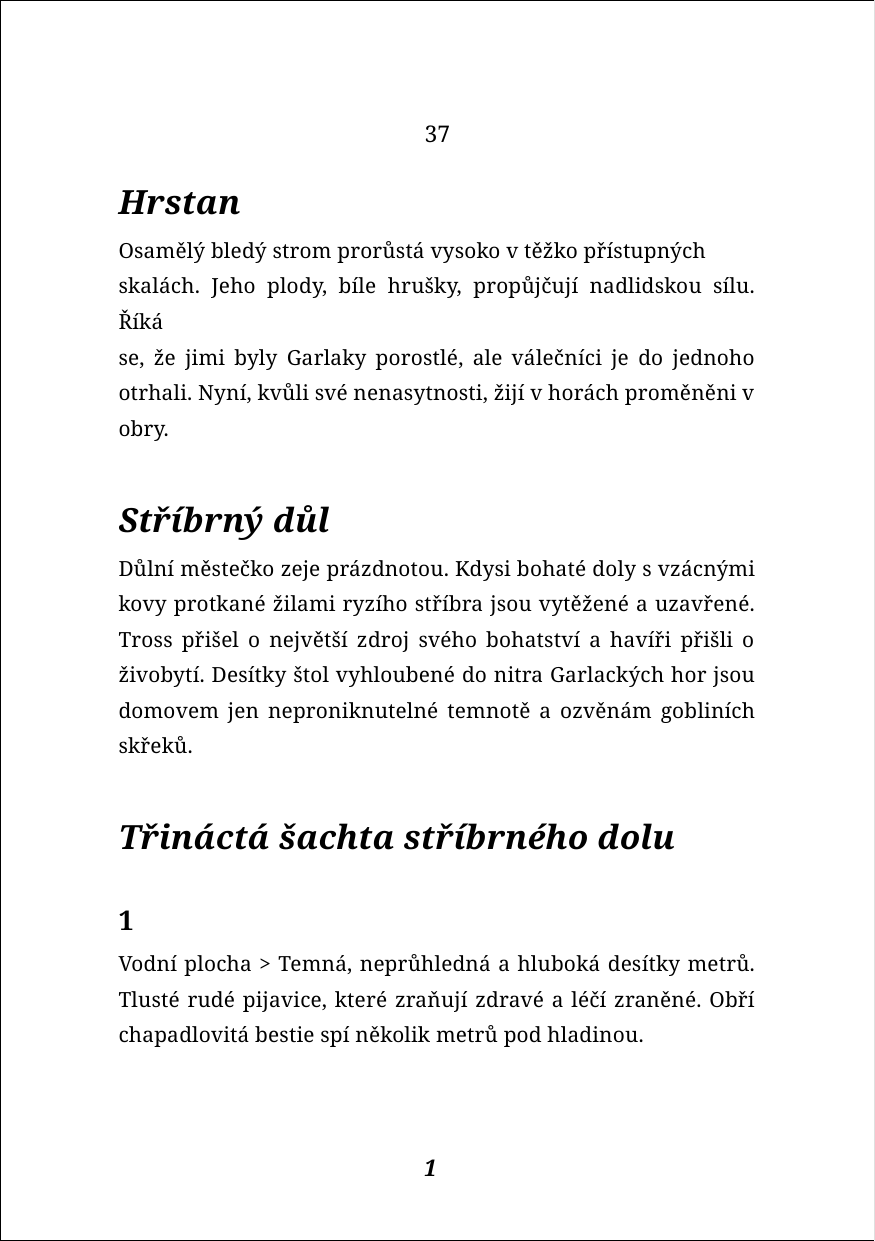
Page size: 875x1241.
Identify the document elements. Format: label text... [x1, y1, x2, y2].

subtitle Stříbrný důl [118, 497, 756, 542]
subtitle Třináctá šachta stříbrného dolu [118, 814, 756, 859]
text Vodní plocha > Temná, neprůhledná a hluboká desítky metrů. Tlusté rudé pijavice, které zraňují zdravé a léčí zraněné. Obří chapadlovitá bestie spí několik metrů pod hladinou. [118, 949, 756, 1049]
text Důlní městečko zeje prázdnotou. Kdysi bohaté doly s vzácnými kovy protkané žilami ryzího stříbra jsou vytěžené a uzavřené. Tross přišel o největší zdroj svého bohatství a havíři přišli o živobytí. Desítky štol vyhloubené do nitra Garlackých hor jsou domovem jen neproniknutelné temnotě a ozvěnám gobliních skřeků. [118, 554, 756, 760]
subtitle 1 [118, 901, 756, 938]
subtitle Hrstan [118, 179, 756, 224]
text Osamělý bledý strom prorůstá vysoko v těžko přístupných skalách. Jeho plody, bíle hrušky, propůjčují nadlidskou sílu. Říká se, že jimi byly Garlaky porostlé, ale válečníci je do jednoho otrhali. Nyní, kvůli své nenasytnosti, žijí v horách proměněni v obry. [118, 236, 756, 442]
